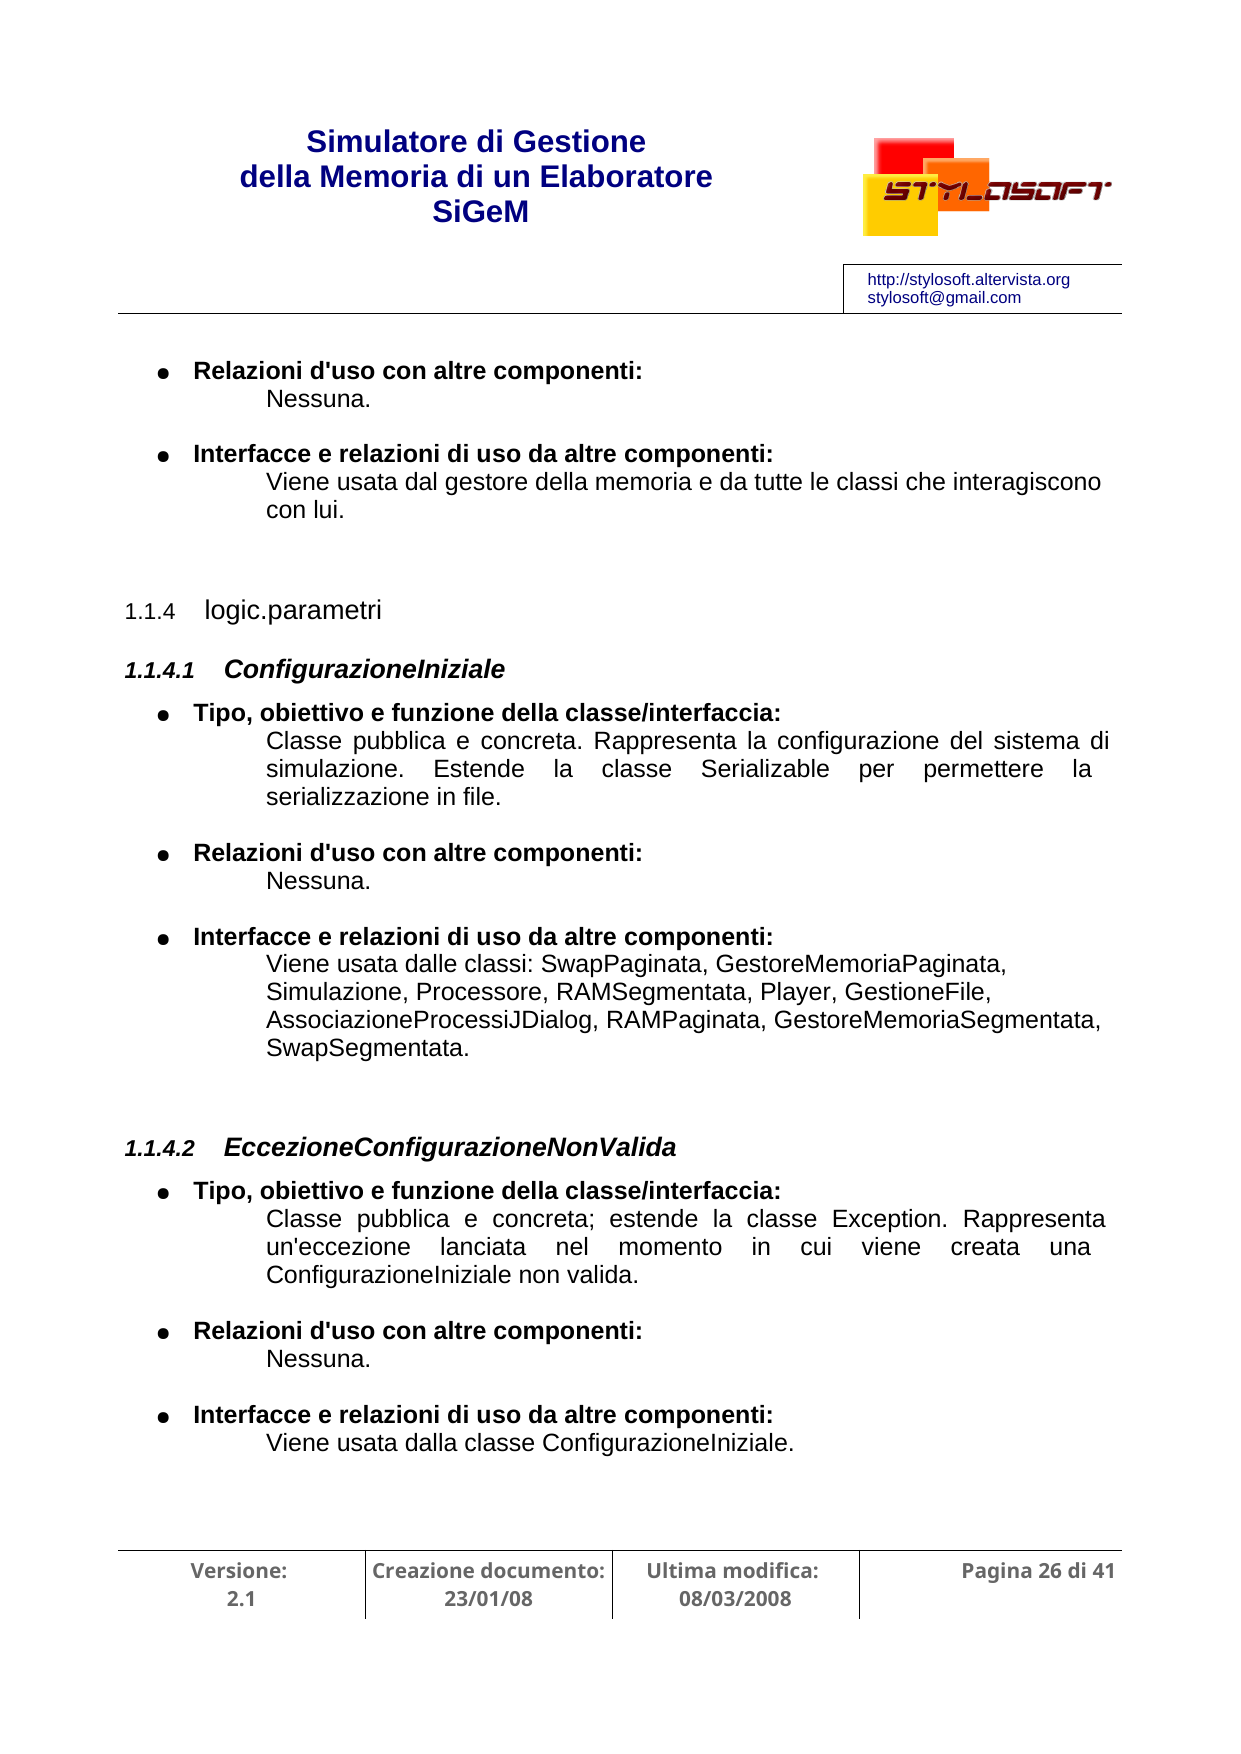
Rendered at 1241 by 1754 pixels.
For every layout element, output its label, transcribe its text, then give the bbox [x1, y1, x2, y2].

list Interfacce e relazioni di uso da altre componenti: [156, 440, 1122, 468]
list Viene usata dalla classe ConfigurazioneIniziale. [156, 1428, 1122, 1456]
list Relazioni d'uso con altre componenti: [156, 839, 1122, 867]
picture [848, 123, 1117, 247]
list Relazioni d'uso con altre componenti: [156, 1317, 1122, 1344]
subtitle ConfigurazioneIniziale [118, 654, 1122, 684]
list Tipo, obiettivo e funzione della classe/interfaccia: [156, 699, 1122, 727]
list Relazioni d'uso con altre componenti: [156, 357, 1122, 384]
list Nessuna. [156, 1344, 1122, 1372]
list Interfacce e relazioni di uso da altre componenti: [156, 922, 1122, 950]
list Nessuna. [156, 384, 1122, 412]
list Tipo, obiettivo e funzione della classe/interfaccia: [156, 1177, 1122, 1205]
list Viene usata dal gestore della memoria e da tutte le classi che interagiscono con lui. [156, 468, 1122, 524]
subtitle EccezioneConfigurazioneNonValida [118, 1133, 1122, 1162]
subtitle logic.parametri [118, 595, 1122, 625]
list Nessuna. [156, 867, 1122, 894]
list Classe pubblica e concreta. Rappresenta la configurazione del sistema di simulazione. Estende la classe Serializable per permettere la serializzazione in file. [156, 727, 1122, 811]
list Interfacce e relazioni di uso da altre componenti: [156, 1400, 1122, 1428]
list Classe pubblica e concreta; estende la classe Exception. Rappresenta un'eccezione lanciata nel momento in cui viene creata una ConfigurazioneIniziale non valida. [156, 1205, 1122, 1289]
list Viene usata dalle classi: SwapPaginata, GestoreMemoriaPaginata, Simulazione, Processore, RAMSegmentata, Player, GestioneFile, AssociazioneProcessiJDialog, RAMPaginata, GestoreMemoriaSegmentata, SwapSegmentata. [156, 950, 1122, 1062]
